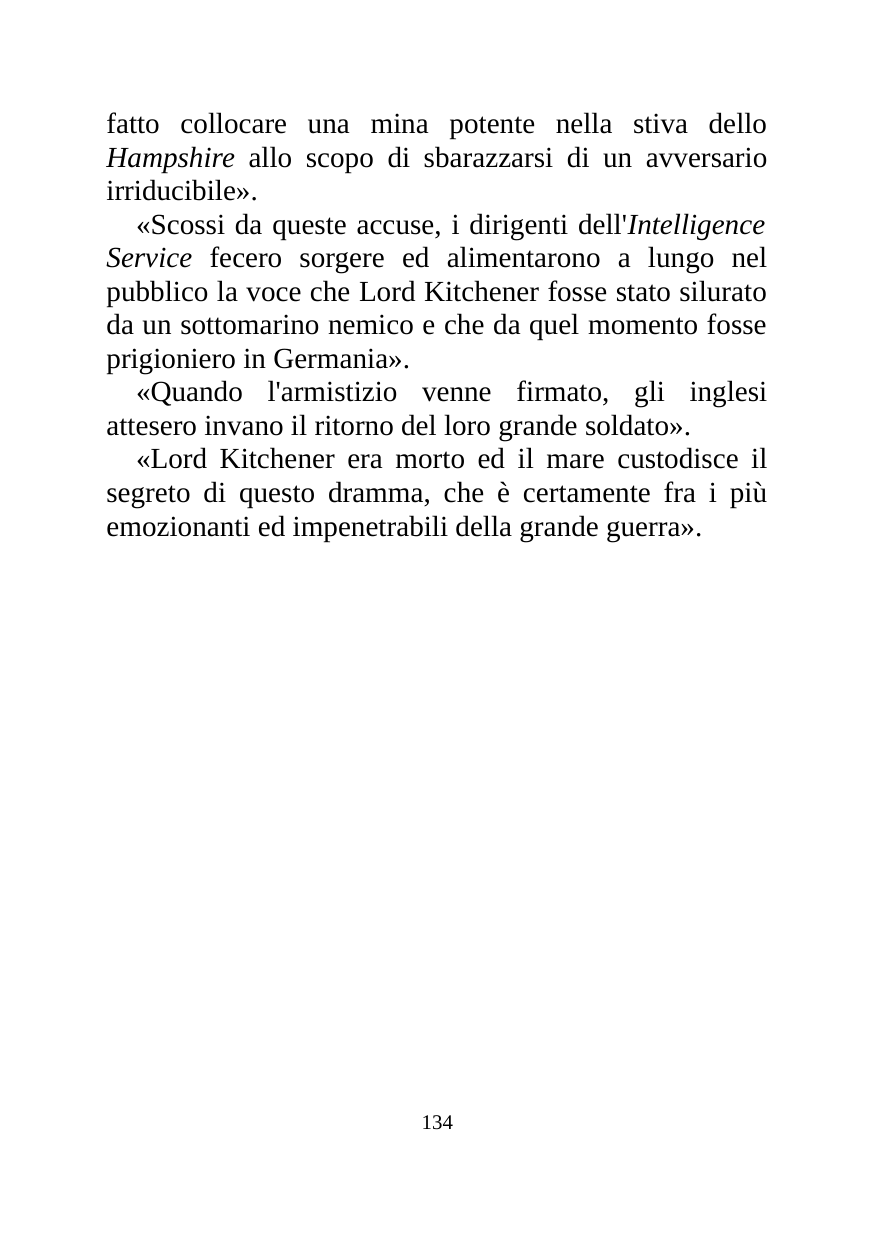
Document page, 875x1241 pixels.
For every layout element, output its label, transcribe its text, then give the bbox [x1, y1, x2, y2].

text «Quando l'armistizio venne firmato, gli inglesi attesero invano il ritorno del loro grande soldato». [106, 374, 768, 442]
text «Lord Kitchener era morto ed il mare custodisce il segreto di questo dramma, che è certamente fra i più emozionanti ed impenetrabili della grande guerra». [106, 442, 768, 542]
text fatto collocare una mina potente nella stiva dello Hampshire allo scopo di sbarazzarsi di un avversario irriducibile». [106, 106, 768, 207]
text «Scossi da queste accuse, i dirigenti dell'Intelligence Service fecero sorgere ed alimentarono a lungo nel pubblico la voce che Lord Kitchener fosse stato silurato da un sottomarino nemico e che da quel momento fosse prigioniero in Germania». [106, 207, 768, 374]
